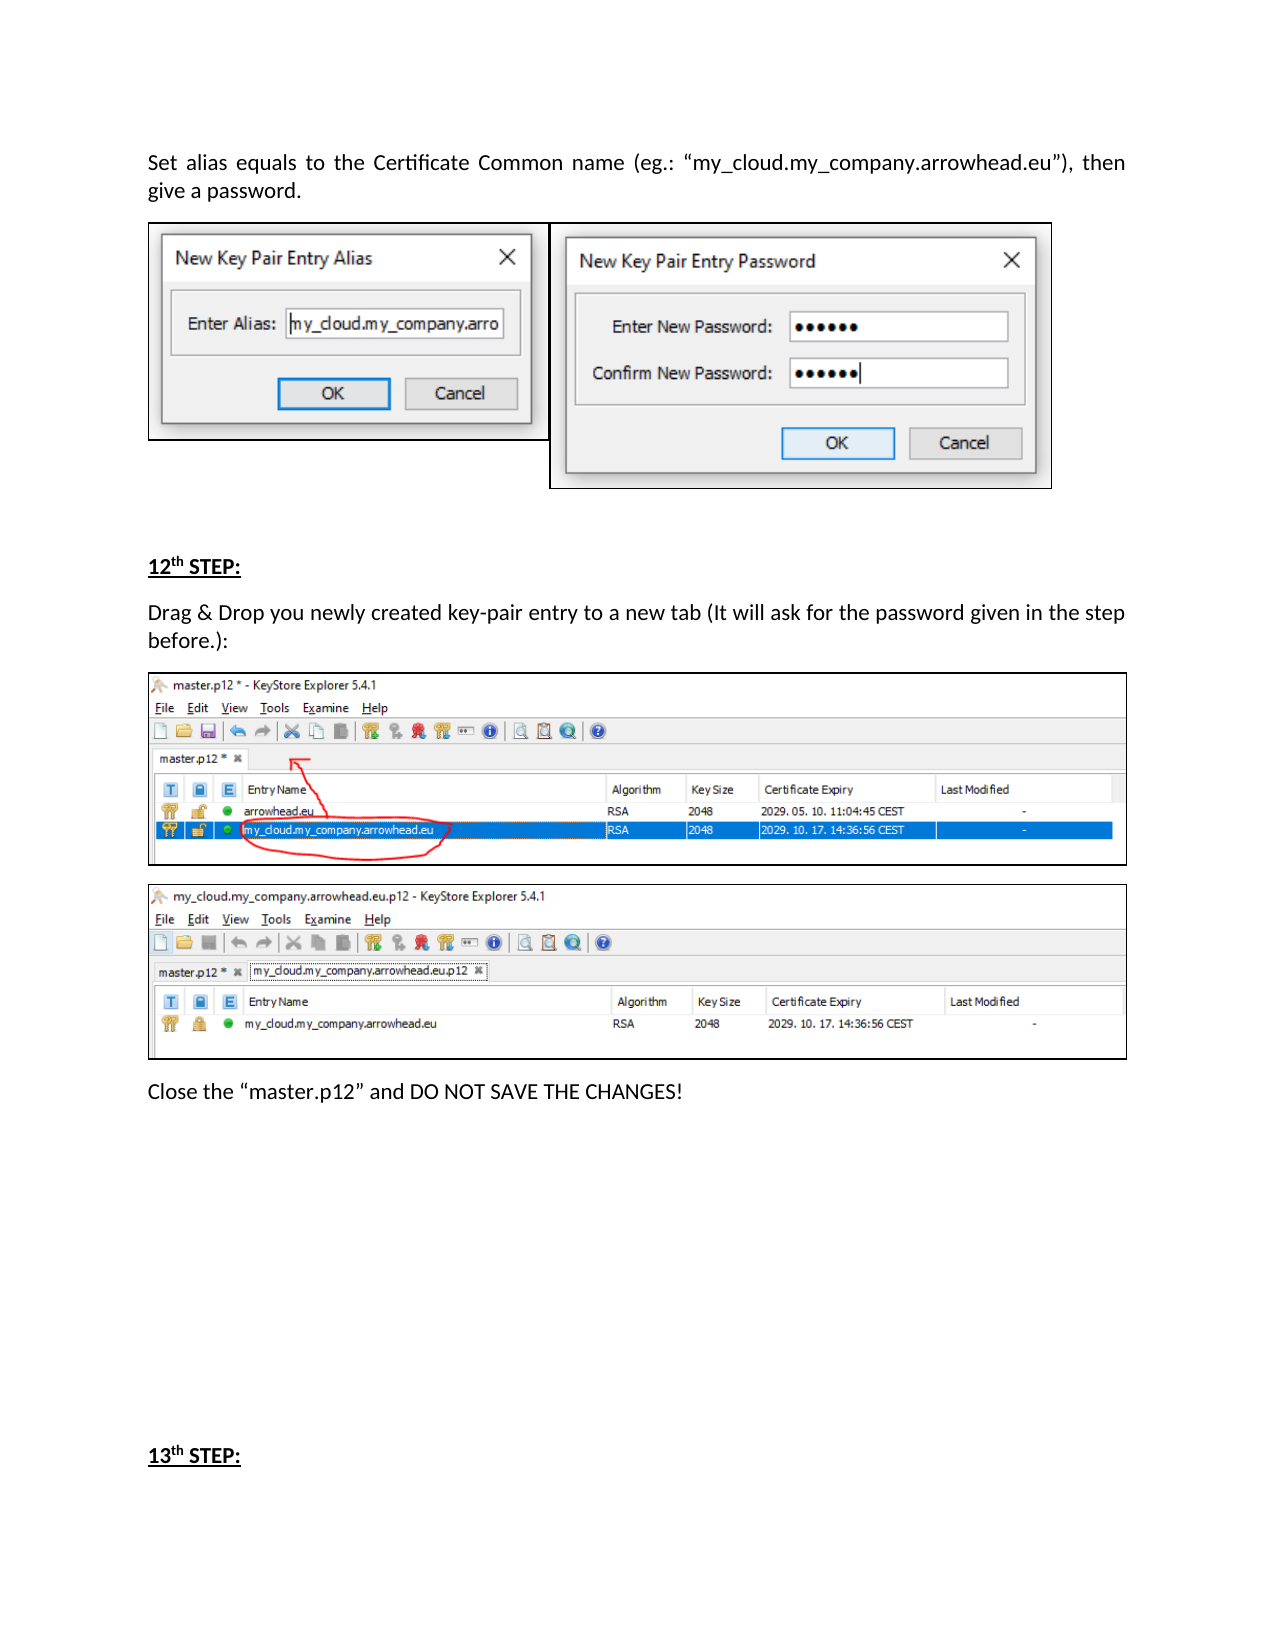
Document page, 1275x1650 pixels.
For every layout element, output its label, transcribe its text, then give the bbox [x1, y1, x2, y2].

text Close the “master.p12” and DO NOT SAVE THE CHANGES! [148, 1077, 1127, 1105]
text 13th STEP: [148, 1441, 1127, 1469]
text 12th STEP: [148, 552, 1127, 580]
text Set alias equals to the Certificate Common name (eg.: “my_cloud.my_company.arrowhead.eu”), then give a password. [148, 148, 1127, 204]
text Drag & Drop you newly created key-pair entry to a new tab (It will ask for the password given in the step before.): [148, 598, 1127, 654]
